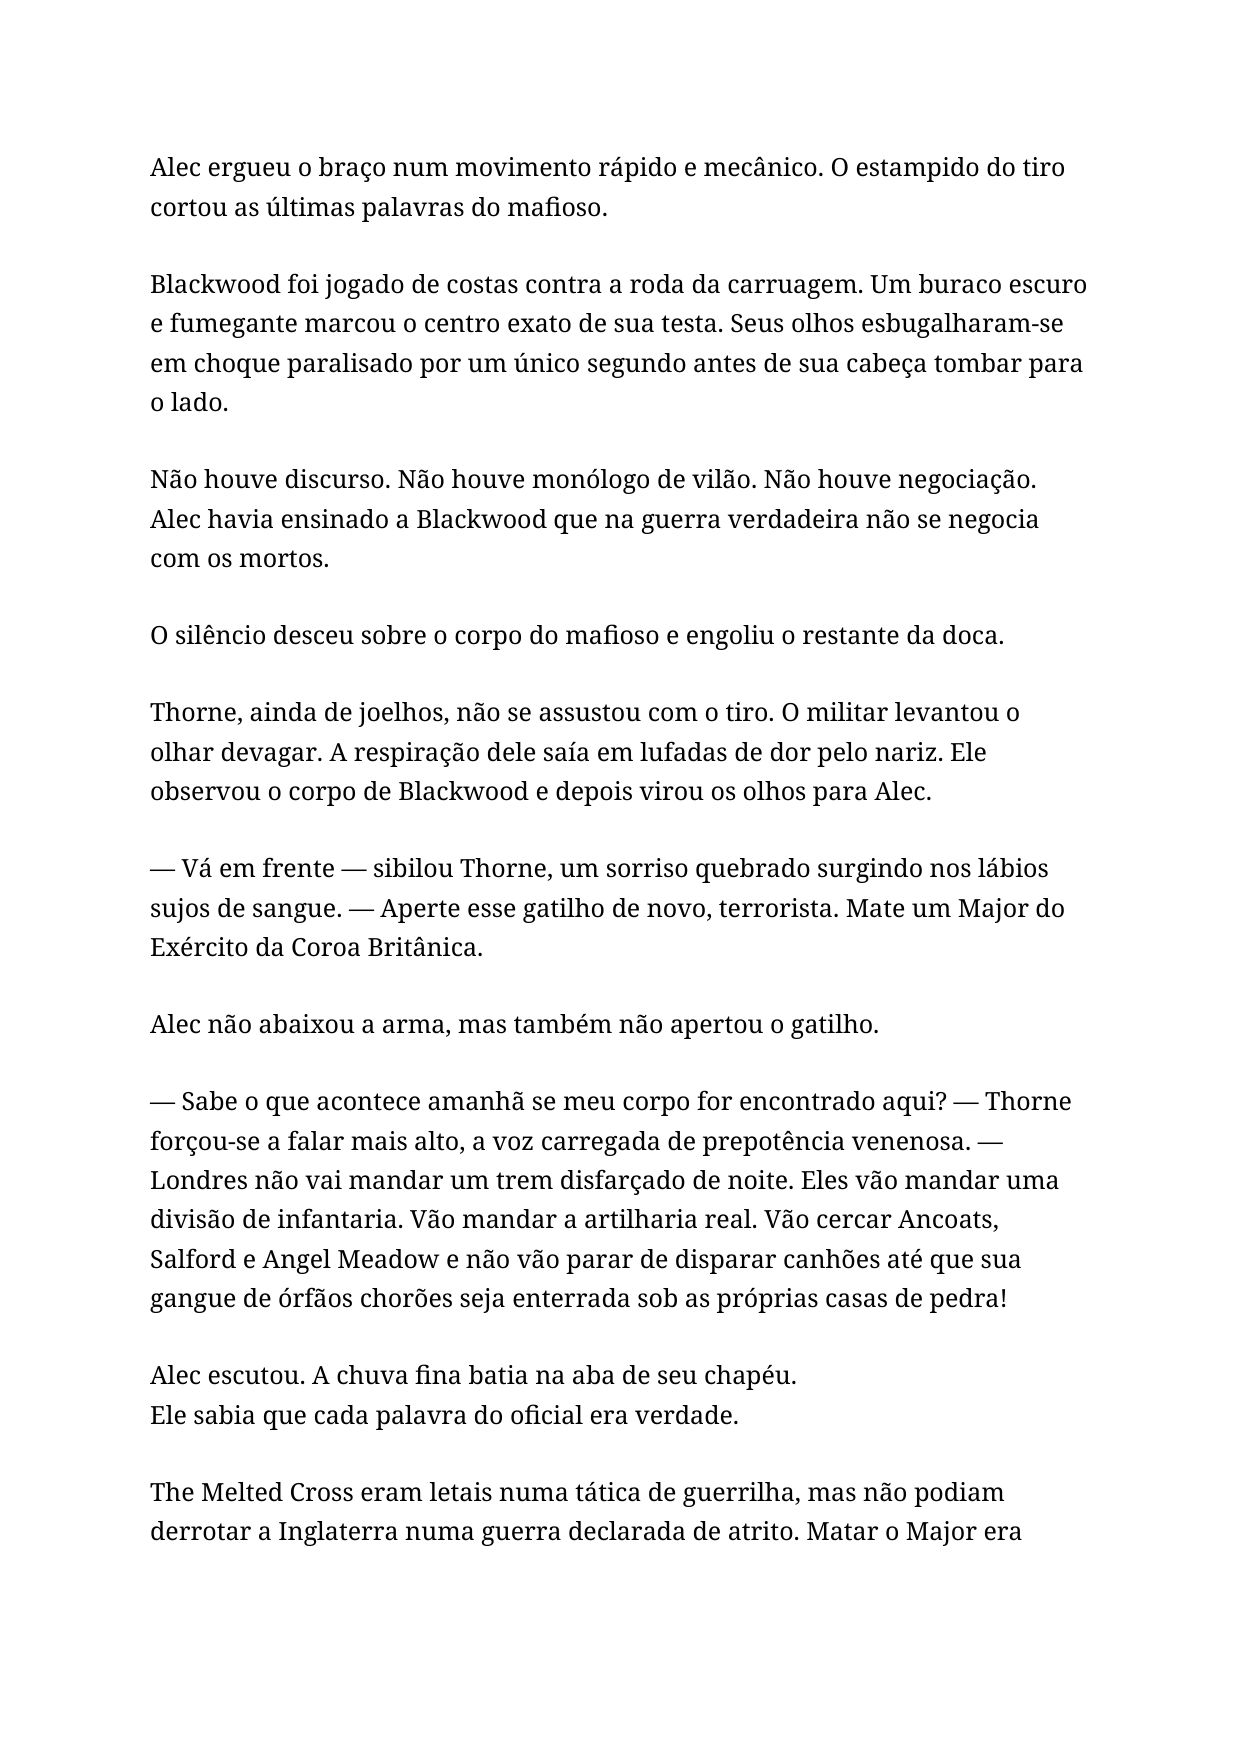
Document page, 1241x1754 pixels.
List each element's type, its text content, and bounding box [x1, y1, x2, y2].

text — Sabe o que acontece amanhã se meu corpo for encontrado aqui? — Thorne forçou-se a falar mais alto, a voz carregada de prepotência venenosa. — Londres não vai mandar um trem disfarçado de noite. Eles vão mandar uma divisão de infantaria. Vão mandar a artilharia real. Vão cercar Ancoats, Salford e Angel Meadow e não vão parar de disparar canhões até que sua gangue de órfãos chorões seja enterrada sob as próprias casas de pedra! [150, 1084, 1090, 1315]
text Não houve discurso. Não houve monólogo de vilão. Não houve negociação. Alec havia ensinado a Blackwood que na guerra verdadeira não se negocia com os mortos. [150, 462, 1090, 575]
text Alec escutou. A chuva fina batia na aba de seu chapéu. Ele sabia que cada palavra do oficial era verdade. [150, 1358, 1090, 1432]
text O silêncio desceu sobre o corpo do mafioso e engoliu o restante da doca. [150, 618, 1090, 652]
text The Melted Cross eram letais numa tática de guerrilha, mas não podiam derrotar a Inglaterra numa guerra declarada de atrito. Matar o Major era [150, 1474, 1090, 1548]
text Alec não abaixou a arma, mas também não apertou o gatilho. [150, 1007, 1090, 1041]
text — Vá em frente — sibilou Thorne, um sorriso quebrado surgindo nos lábios sujos de sangue. — Aperte esse gatilho de novo, terrorista. Mate um Major do Exército da Coroa Britânica. [150, 851, 1090, 964]
text Blackwood foi jogado de costas contra a roda da carruagem. Um buraco escuro e fumegante marcou o centro exato de sua testa. Seus olhos esbugalharam-se em choque paralisado por um único segundo antes de sua cabeça tombar para o lado. [150, 266, 1090, 419]
text Thorne, ainda de joelhos, não se assustou com o tiro. O militar levantou o olhar devagar. A respiração dele saía em lufadas de dor pelo nariz. Ele observou o corpo de Blackwood e depois virou os olhos para Alec. [150, 695, 1090, 808]
text Alec ergueu o braço num movimento rápido e mecânico. O estampido do tiro cortou as últimas palavras do mafioso. [150, 150, 1090, 223]
